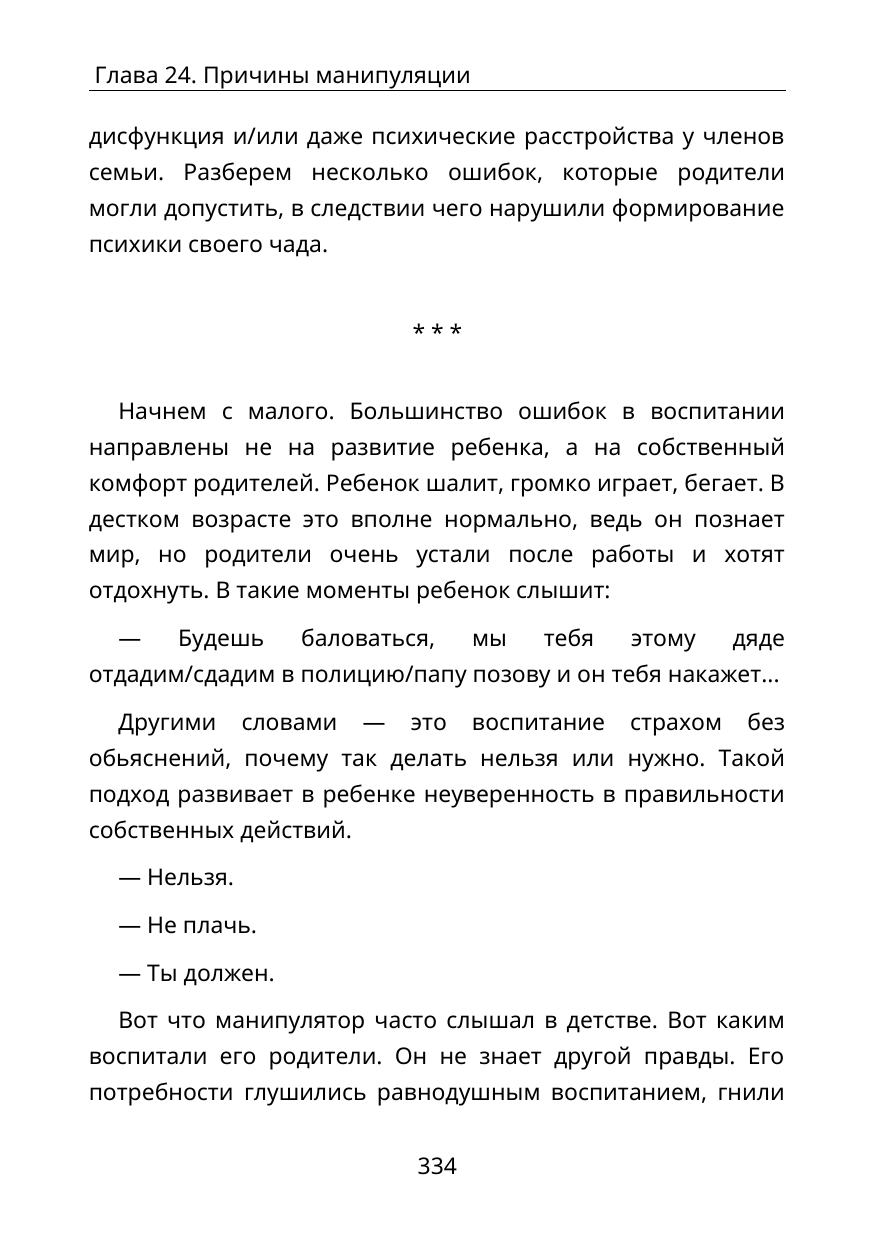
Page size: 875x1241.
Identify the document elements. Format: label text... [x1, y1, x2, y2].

text Начнем с малого. Большинство ошибок в воспитании направлены не на развитие ребенка, а на собственный комфорт родителей. Ребенок шалит, громко играет, бегает. В дестком возрасте это вполне нормально, ведь он познает мир, но родители очень устали после работы и хотят отдохнуть. В такие моменты ребенок слышит: [88, 395, 786, 606]
subtitle * * * [88, 317, 786, 348]
text — Нельзя. [88, 861, 786, 892]
text — Будешь баловаться, мы тебя этому дяде отдадим/сдадим в полицию/папу позову и он тебя накажет... [88, 622, 786, 689]
text — Не плачь. [88, 909, 786, 940]
text дисфункция и/или даже психические расстройства у членов семьи. Разберем несколько ошибок, которые родители могли допустить, в следствии чего нарушили формирование психики своего чада. [88, 120, 786, 259]
text Другими словами — это воспитание страхом без обьяснений, почему так делать нельзя или нужно. Такой подход развивает в ребенке неуверенность в правильности собственных действий. [88, 706, 786, 845]
text Вот что манипулятор часто слышал в детстве. Вот каким воспитали его родители. Он не знает другой правды. Его потребности глушились равнодушным воспитанием, гнили [88, 1004, 786, 1107]
text — Ты должен. [88, 957, 786, 988]
